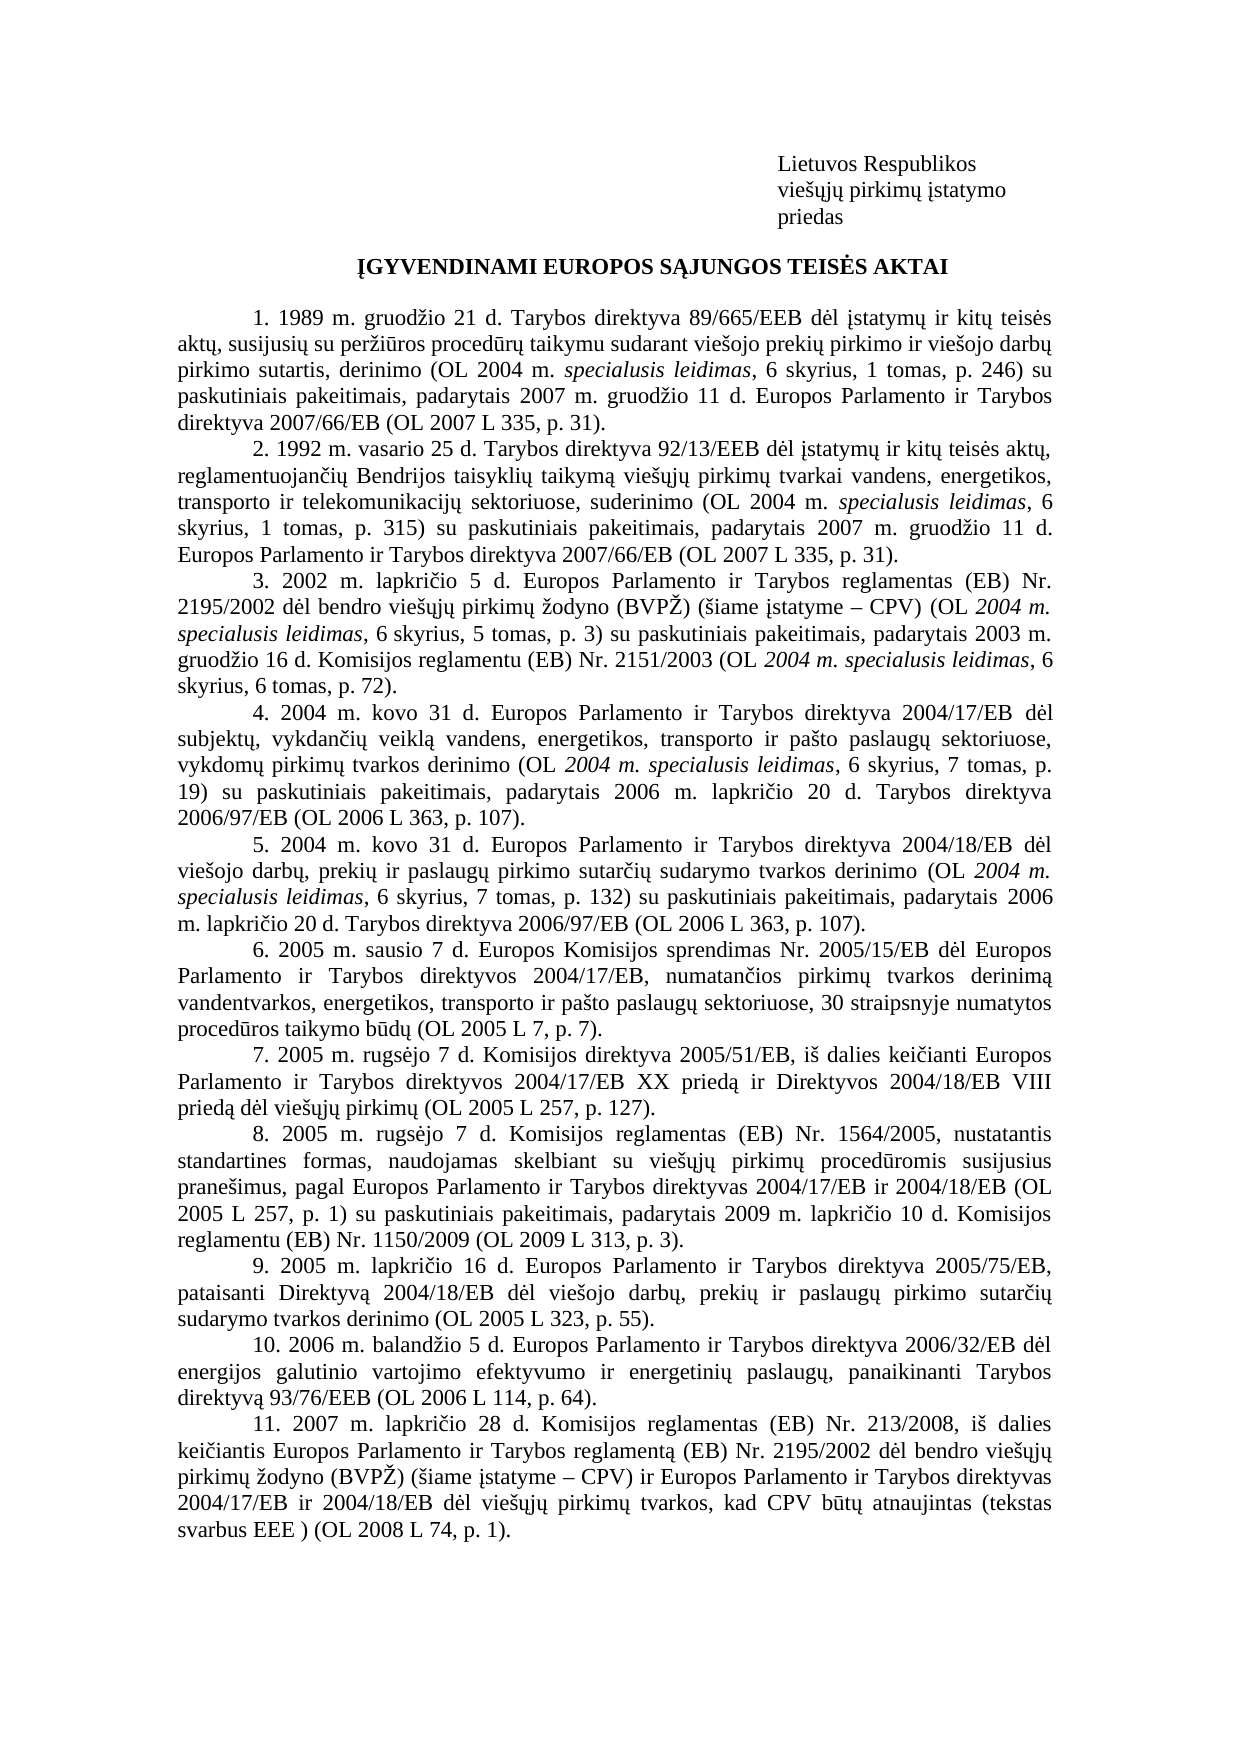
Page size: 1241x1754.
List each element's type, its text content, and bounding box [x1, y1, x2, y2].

text priedas [177, 203, 1053, 229]
text 9. 2005 m. lapkričio 16 d. Europos Parlamento ir Tarybos direktyva 2005/75/EB, pataisanti Direktyvą 2004/18/EB dėl viešojo darbų, prekių ir paslaugų pirkimo sutarčių sudarymo tvarkos derinimo (OL 2005 L 323, p. 55). [177, 1252, 1053, 1331]
text 5. 2004 m. kovo 31 d. Europos Parlamento ir Tarybos direktyva 2004/18/EB dėl viešojo darbų, prekių ir paslaugų pirkimo sutarčių sudarymo tvarkos derinimo (OL 2004 m. specialusis leidimas, 6 skyrius, 7 tomas, p. 132) su paskutiniais pakeitimais, padarytais 2006 m. lapkričio 20 d. Tarybos direktyva 2006/97/EB (OL 2006 L 363, p. 107). [177, 831, 1053, 936]
text ĮGYVENDINAMI EUROPOS SĄJUNGOS TEISĖS AKTAI [177, 253, 1053, 279]
text 1. 1989 m. gruodžio 21 d. Tarybos direktyva 89/665/EEB dėl įstatymų ir kitų teisės aktų, susijusių su peržiūros procedūrų taikymu sudarant viešojo prekių pirkimo ir viešojo darbų pirkimo sutartis, derinimo (OL 2004 m. specialusis leidimas, 6 skyrius, 1 tomas, p. 246) su paskutiniais pakeitimais, padarytais 2007 m. gruodžio 11 d. Europos Parlamento ir Tarybos direktyva 2007/66/EB (OL 2007 L 335, p. 31). [177, 303, 1053, 435]
text 4. 2004 m. kovo 31 d. Europos Parlamento ir Tarybos direktyva 2004/17/EB dėl subjektų, vykdančių veiklą vandens, energetikos, transporto ir pašto paslaugų sektoriuose, vykdomų pirkimų tvarkos derinimo (OL 2004 m. specialusis leidimas, 6 skyrius, 7 tomas, p. 19) su paskutiniais pakeitimais, padarytais 2006 m. lapkričio 20 d. Tarybos direktyva 2006/97/EB (OL 2006 L 363, p. 107). [177, 699, 1053, 831]
text viešųjų pirkimų įstatymo [177, 176, 1053, 203]
text 2. 1992 m. vasario 25 d. Tarybos direktyva 92/13/EEB dėl įstatymų ir kitų teisės aktų, reglamentuojančių Bendrijos taisyklių taikymą viešųjų pirkimų tvarkai vandens, energetikos, transporto ir telekomunikacijų sektoriuose, suderinimo (OL 2004 m. specialusis leidimas, 6 skyrius, 1 tomas, p. 315) su paskutiniais pakeitimais, padarytais 2007 m. gruodžio 11 d. Europos Parlamento ir Tarybos direktyva 2007/66/EB (OL 2007 L 335, p. 31). [177, 435, 1053, 567]
text 3. 2002 m. lapkričio 5 d. Europos Parlamento ir Tarybos reglamentas (EB) Nr. 2195/2002 dėl bendro viešųjų pirkimų žodyno (BVPŽ) (šiame įstatyme – CPV) (OL 2004 m. specialusis leidimas, 6 skyrius, 5 tomas, p. 3) su paskutiniais pakeitimais, padarytais 2003 m. gruodžio 16 d. Komisijos reglamentu (EB) Nr. 2151/2003 (OL 2004 m. specialusis leidimas, 6 skyrius, 6 tomas, p. 72). [177, 567, 1053, 699]
text 7. 2005 m. rugsėjo 7 d. Komisijos direktyva 2005/51/EB, iš dalies keičianti Europos Parlamento ir Tarybos direktyvos 2004/17/EB XX priedą ir Direktyvos 2004/18/EB VIII priedą dėl viešųjų pirkimų (OL 2005 L 257, p. 127). [177, 1041, 1053, 1121]
text 6. 2005 m. sausio 7 d. Europos Komisijos sprendimas Nr. 2005/15/EB dėl Europos Parlamento ir Tarybos direktyvos 2004/17/EB, numatančios pirkimų tvarkos derinimą vandentvarkos, energetikos, transporto ir pašto paslaugų sektoriuose, 30 straipsnyje numatytos procedūros taikymo būdų (OL 2005 L 7, p. 7). [177, 936, 1053, 1041]
text Lietuvos Respublikos [777, 150, 1053, 176]
text 8. 2005 m. rugsėjo 7 d. Komisijos reglamentas (EB) Nr. 1564/2005, nustatantis standartines formas, naudojamas skelbiant su viešųjų pirkimų procedūromis susijusius pranešimus, pagal Europos Parlamento ir Tarybos direktyvas 2004/17/EB ir 2004/18/EB (OL 2005 L 257, p. 1) su paskutiniais pakeitimais, padarytais 2009 m. lapkričio 10 d. Komisijos reglamentu (EB) Nr. 1150/2009 (OL 2009 L 313, p. 3). [177, 1121, 1053, 1252]
text 10. 2006 m. balandžio 5 d. Europos Parlamento ir Tarybos direktyva 2006/32/EB dėl energijos galutinio vartojimo efektyvumo ir energetinių paslaugų, panaikinanti Tarybos direktyvą 93/76/EEB (OL 2006 L 114, p. 64). [177, 1331, 1053, 1410]
text 11. 2007 m. lapkričio 28 d. Komisijos reglamentas (EB) Nr. 213/2008, iš dalies keičiantis Europos Parlamento ir Tarybos reglamentą (EB) Nr. 2195/2002 dėl bendro viešųjų pirkimų žodyno (BVPŽ) (šiame įstatyme – CPV) ir Europos Parlamento ir Tarybos direktyvas 2004/17/EB ir 2004/18/EB dėl viešųjų pirkimų tvarkos, kad CPV būtų atnaujintas (tekstas svarbus EEE ) (OL 2008 L 74, p. 1). [177, 1410, 1053, 1542]
